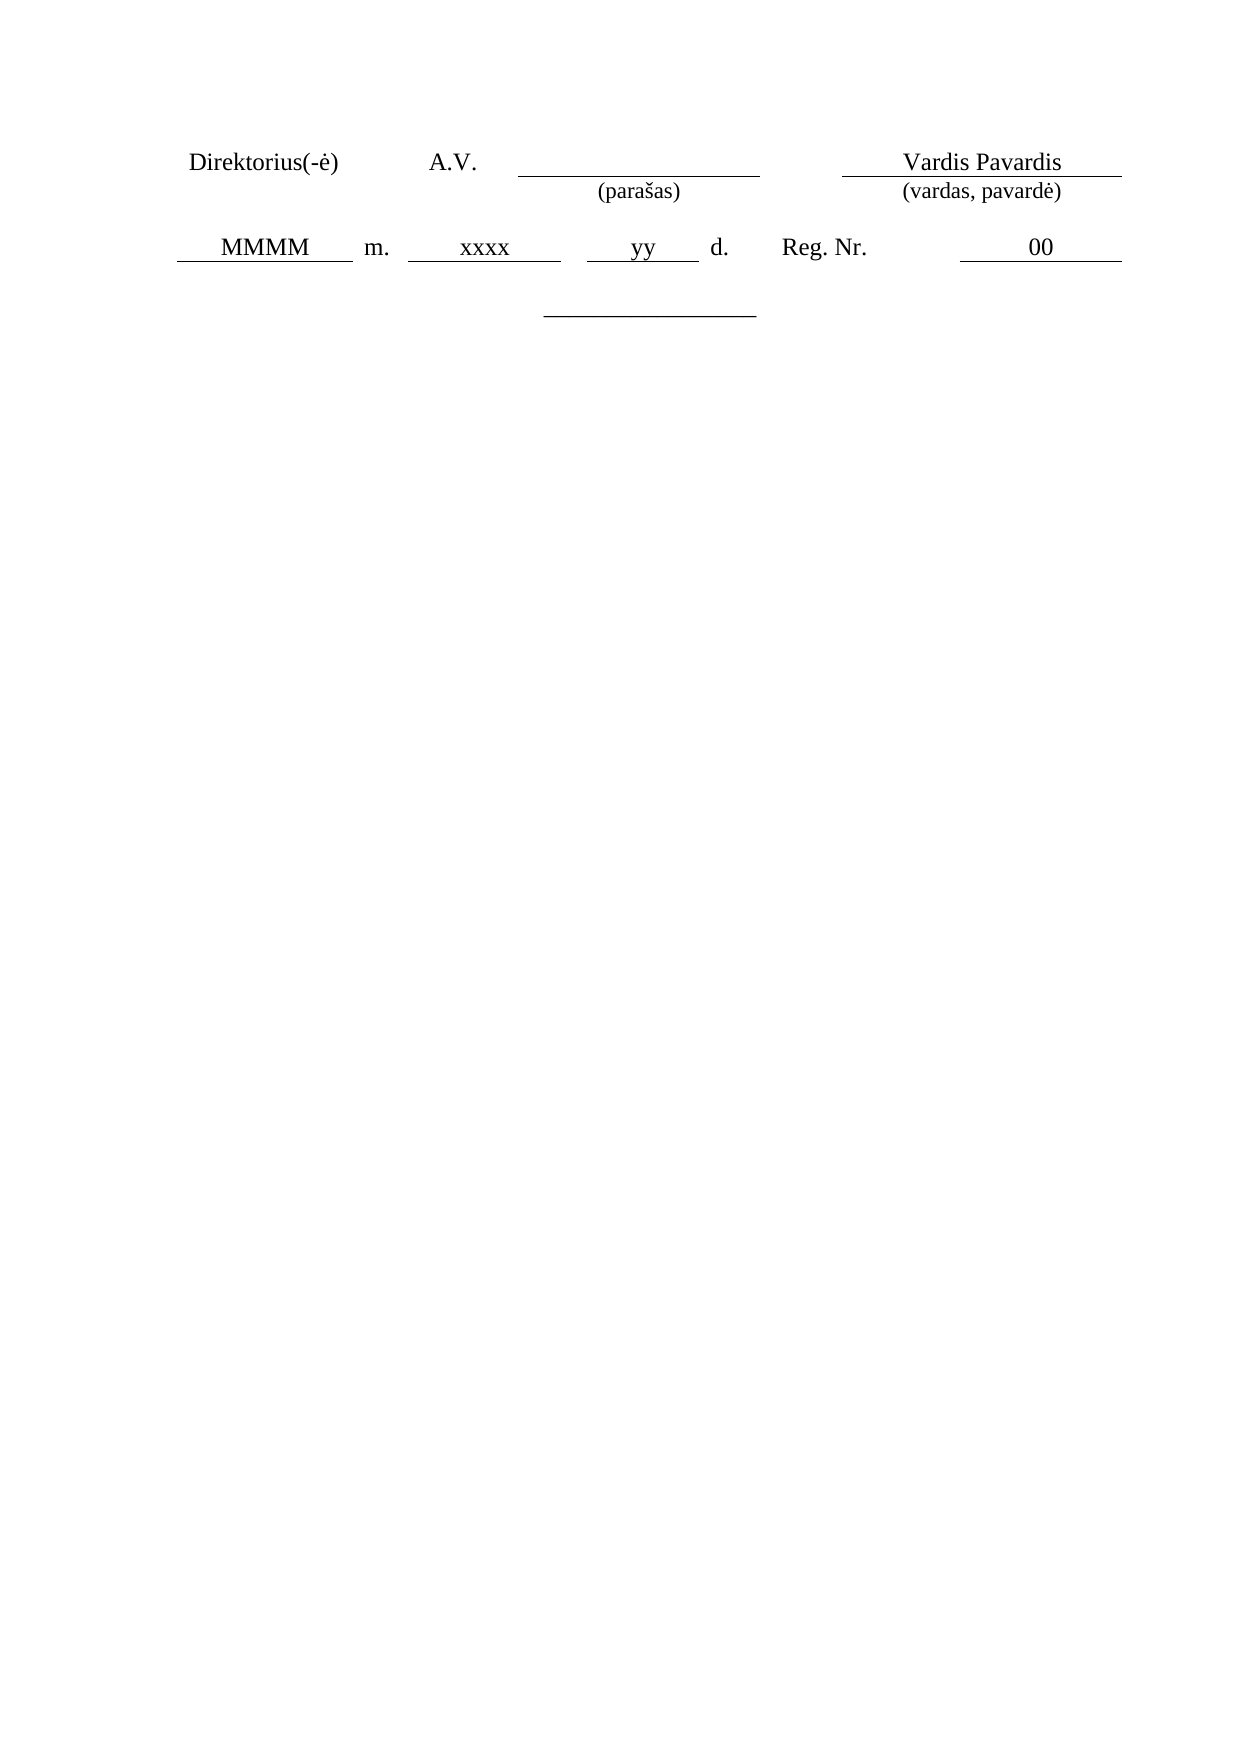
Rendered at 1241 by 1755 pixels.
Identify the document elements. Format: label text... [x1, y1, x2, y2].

table_cell (parašas) [518, 177, 760, 203]
table_header m. [353, 232, 408, 261]
table_header Vardis Pavardis [842, 147, 1122, 176]
table_header MMMM [177, 232, 353, 261]
text _________________ [177, 291, 1122, 319]
table_header [518, 147, 760, 176]
table_cell [760, 176, 842, 203]
table_cell [388, 176, 517, 203]
table_header d. [699, 232, 745, 261]
table_cell [177, 176, 388, 203]
table_header xxxx [408, 232, 561, 261]
table_header yy [587, 232, 699, 261]
table_header [561, 232, 587, 261]
table_header Direktorius(-ė) [177, 147, 388, 176]
table_header A.V. [388, 147, 517, 176]
table_header 00 [960, 232, 1122, 261]
table_cell (vardas, pavardė) [842, 177, 1122, 203]
table_header [760, 147, 842, 176]
table_header [745, 232, 770, 261]
table_header Reg. Nr. [770, 232, 959, 261]
